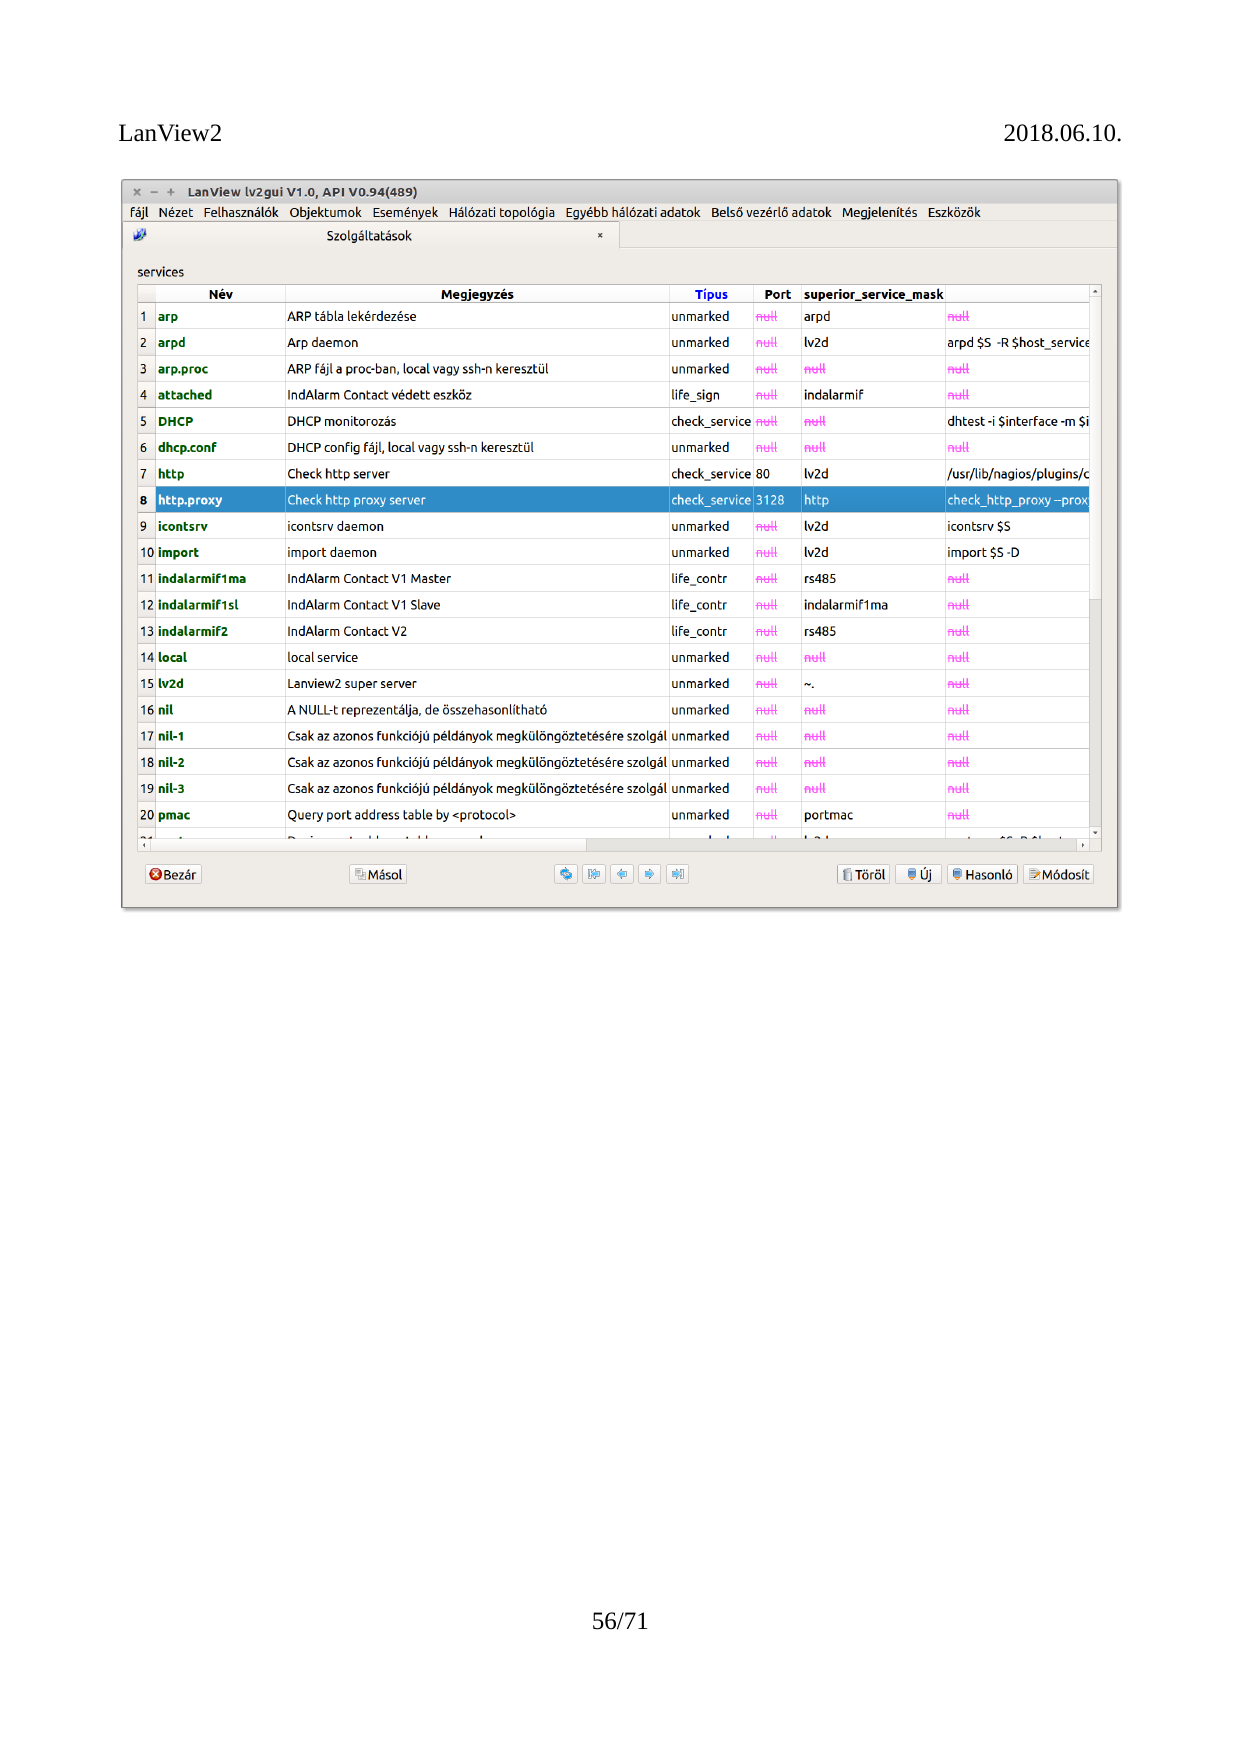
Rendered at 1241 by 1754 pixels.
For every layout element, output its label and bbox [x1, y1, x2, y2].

picture [118, 177, 1123, 913]
